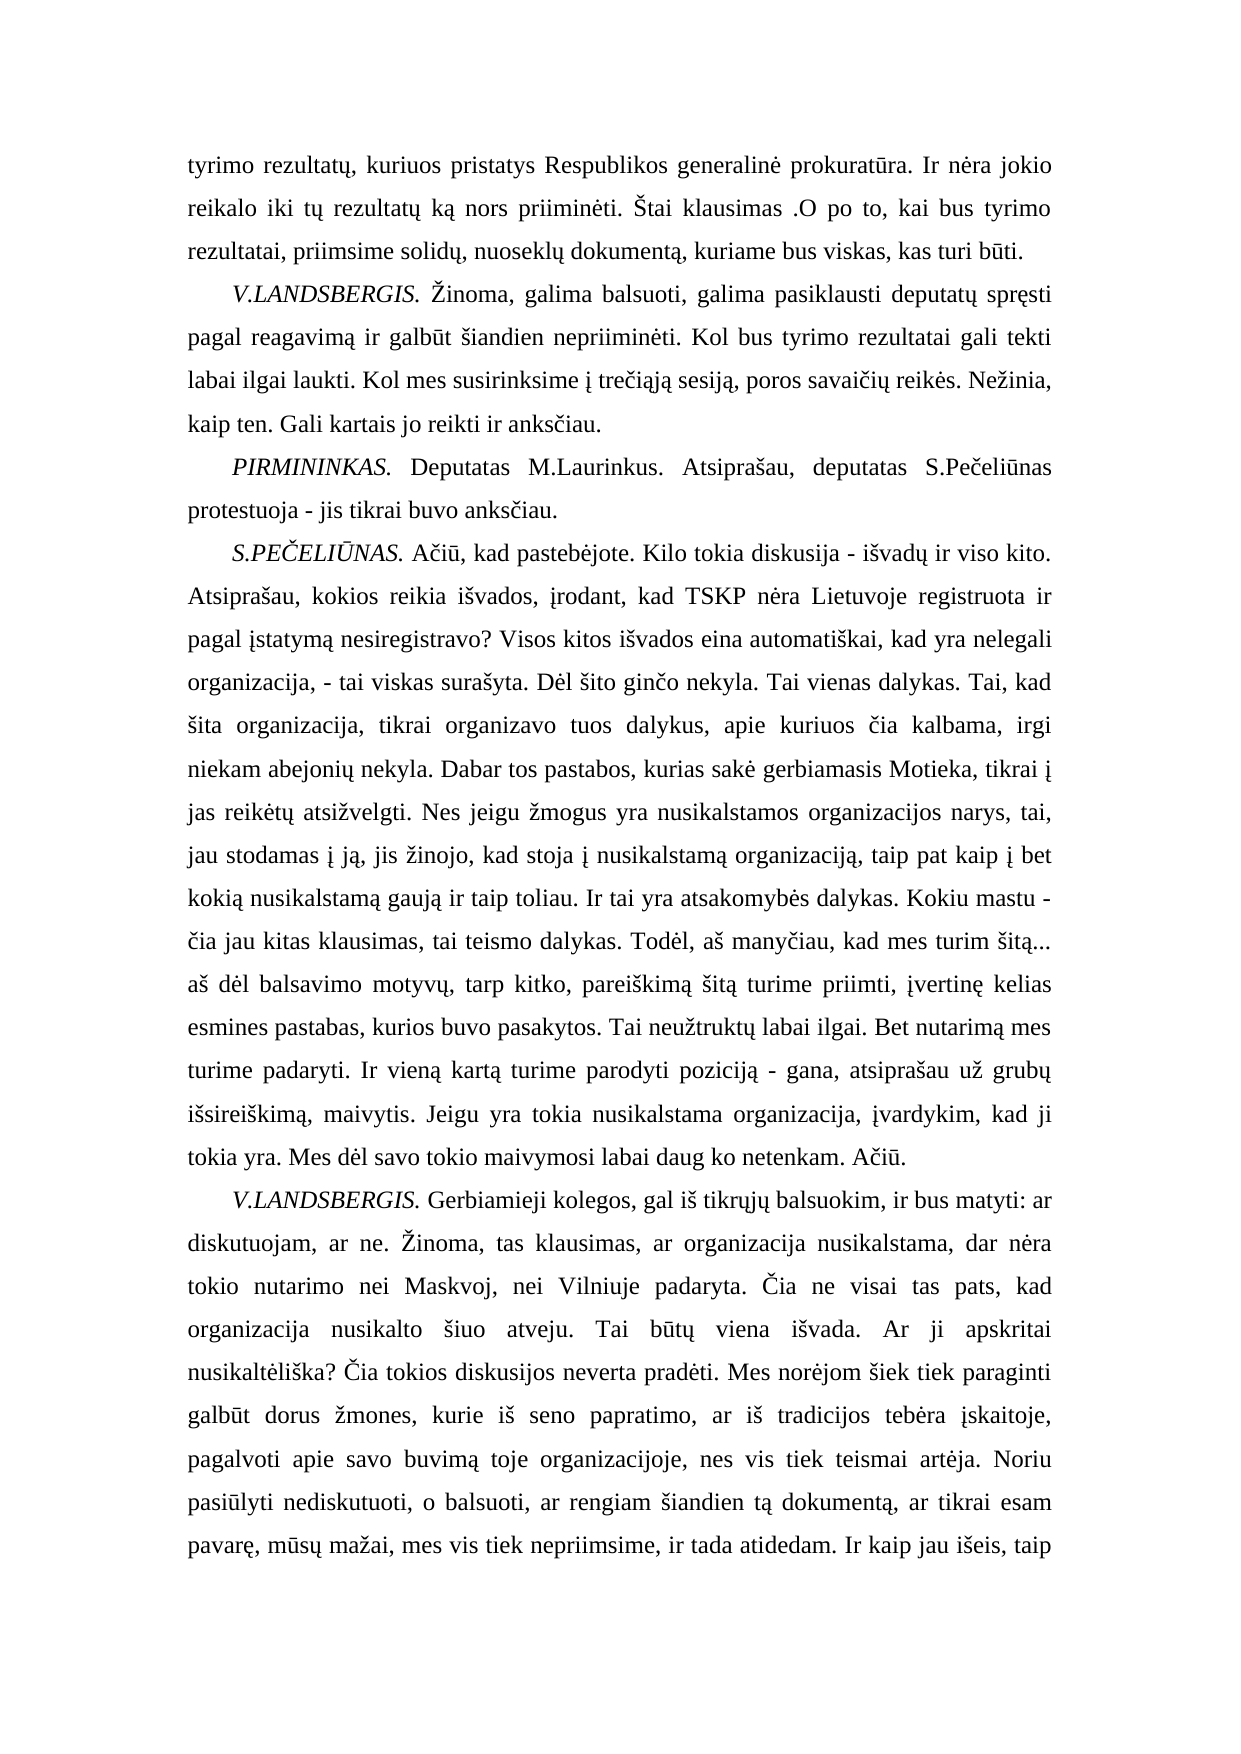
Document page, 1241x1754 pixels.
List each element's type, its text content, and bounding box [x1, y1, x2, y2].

text tyrimo rezultatų, kuriuos pristatys Respublikos generalinė prokuratūra. Ir nėra jokio reikalo iki tų rezultatų ką nors priiminėti. Štai klausimas .O po to, kai bus tyrimo rezultatai, priimsime solidų, nuoseklų dokumentą, kuriame bus viskas, kas turi būti. [187, 150, 1053, 265]
text V.LANDSBERGIS. Gerbiamieji kolegos, gal iš tikrųjų balsuokim, ir bus matyti: ar diskutuojam, ar ne. Žinoma, tas klausimas, ar organizacija nusikalstama, dar nėra tokio nutarimo nei Maskvoj, nei Vilniuje padaryta. Čia ne visai tas pats, kad organizacija nusikalto šiuo atveju. Tai būtų viena išvada. Ar ji apskritai nusikaltėliška? Čia tokios diskusijos neverta pradėti. Mes norėjom šiek tiek paraginti galbūt dorus žmones, kurie iš seno papratimo, ar iš tradicijos tebėra įskaitoje, pagalvoti apie savo buvimą toje organizacijoje, nes vis tiek teismai artėja. Noriu pasiūlyti nediskutuoti, o balsuoti, ar rengiam šiandien tą dokumentą, ar tikrai esam pavarę, mūsų mažai, mes vis tiek nepriimsime, ir tada atidedam. Ir kaip jau išeis, taip [187, 1185, 1053, 1559]
text V.LANDSBERGIS. Žinoma, galima balsuoti, galima pasiklausti deputatų spręsti pagal reagavimą ir galbūt šiandien nepriiminėti. Kol bus tyrimo rezultatai gali tekti labai ilgai laukti. Kol mes susirinksime į trečiąją sesiją, poros savaičių reikės. Nežinia, kaip ten. Gali kartais jo reikti ir anksčiau. [187, 279, 1053, 437]
text S.PEČELIŪNAS. Ačiū, kad pastebėjote. Kilo tokia diskusija - išvadų ir viso kito. Atsiprašau, kokios reikia išvados, įrodant, kad TSKP nėra Lietuvoje registruota ir pagal įstatymą nesiregistravo? Visos kitos išvados eina automatiškai, kad yra nelegali organizacija, - tai viskas surašyta. Dėl šito ginčo nekyla. Tai vienas dalykas. Tai, kad šita organizacija, tikrai organizavo tuos dalykus, apie kuriuos čia kalbama, irgi niekam abejonių nekyla. Dabar tos pastabos, kurias sakė gerbiamasis Motieka, tikrai į jas reikėtų atsižvelgti. Nes jeigu žmogus yra nusikalstamos organizacijos narys, tai, jau stodamas į ją, jis žinojo, kad stoja į nusikalstamą organizaciją, taip pat kaip į bet kokią nusikalstamą gaują ir taip toliau. Ir tai yra atsakomybės dalykas. Kokiu mastu - čia jau kitas klausimas, tai teismo dalykas. Todėl, aš manyčiau, kad mes turim šitą... aš dėl balsavimo motyvų, tarp kitko, pareiškimą šitą turime priimti, įvertinę kelias esmines pastabas, kurios buvo pasakytos. Tai neužtruktų labai ilgai. Bet nutarimą mes turime padaryti. Ir vieną kartą turime parodyti poziciją - gana, atsiprašau už grubų išsireiškimą, maivytis. Jeigu yra tokia nusikalstama organizacija, įvardykim, kad ji tokia yra. Mes dėl savo tokio maivymosi labai daug ko netenkam. Ačiū. [187, 538, 1053, 1171]
text PIRMININKAS. Deputatas M.Laurinkus. Atsiprašau, deputatas S.Pečeliūnas protestuoja - jis tikrai buvo anksčiau. [187, 452, 1053, 524]
